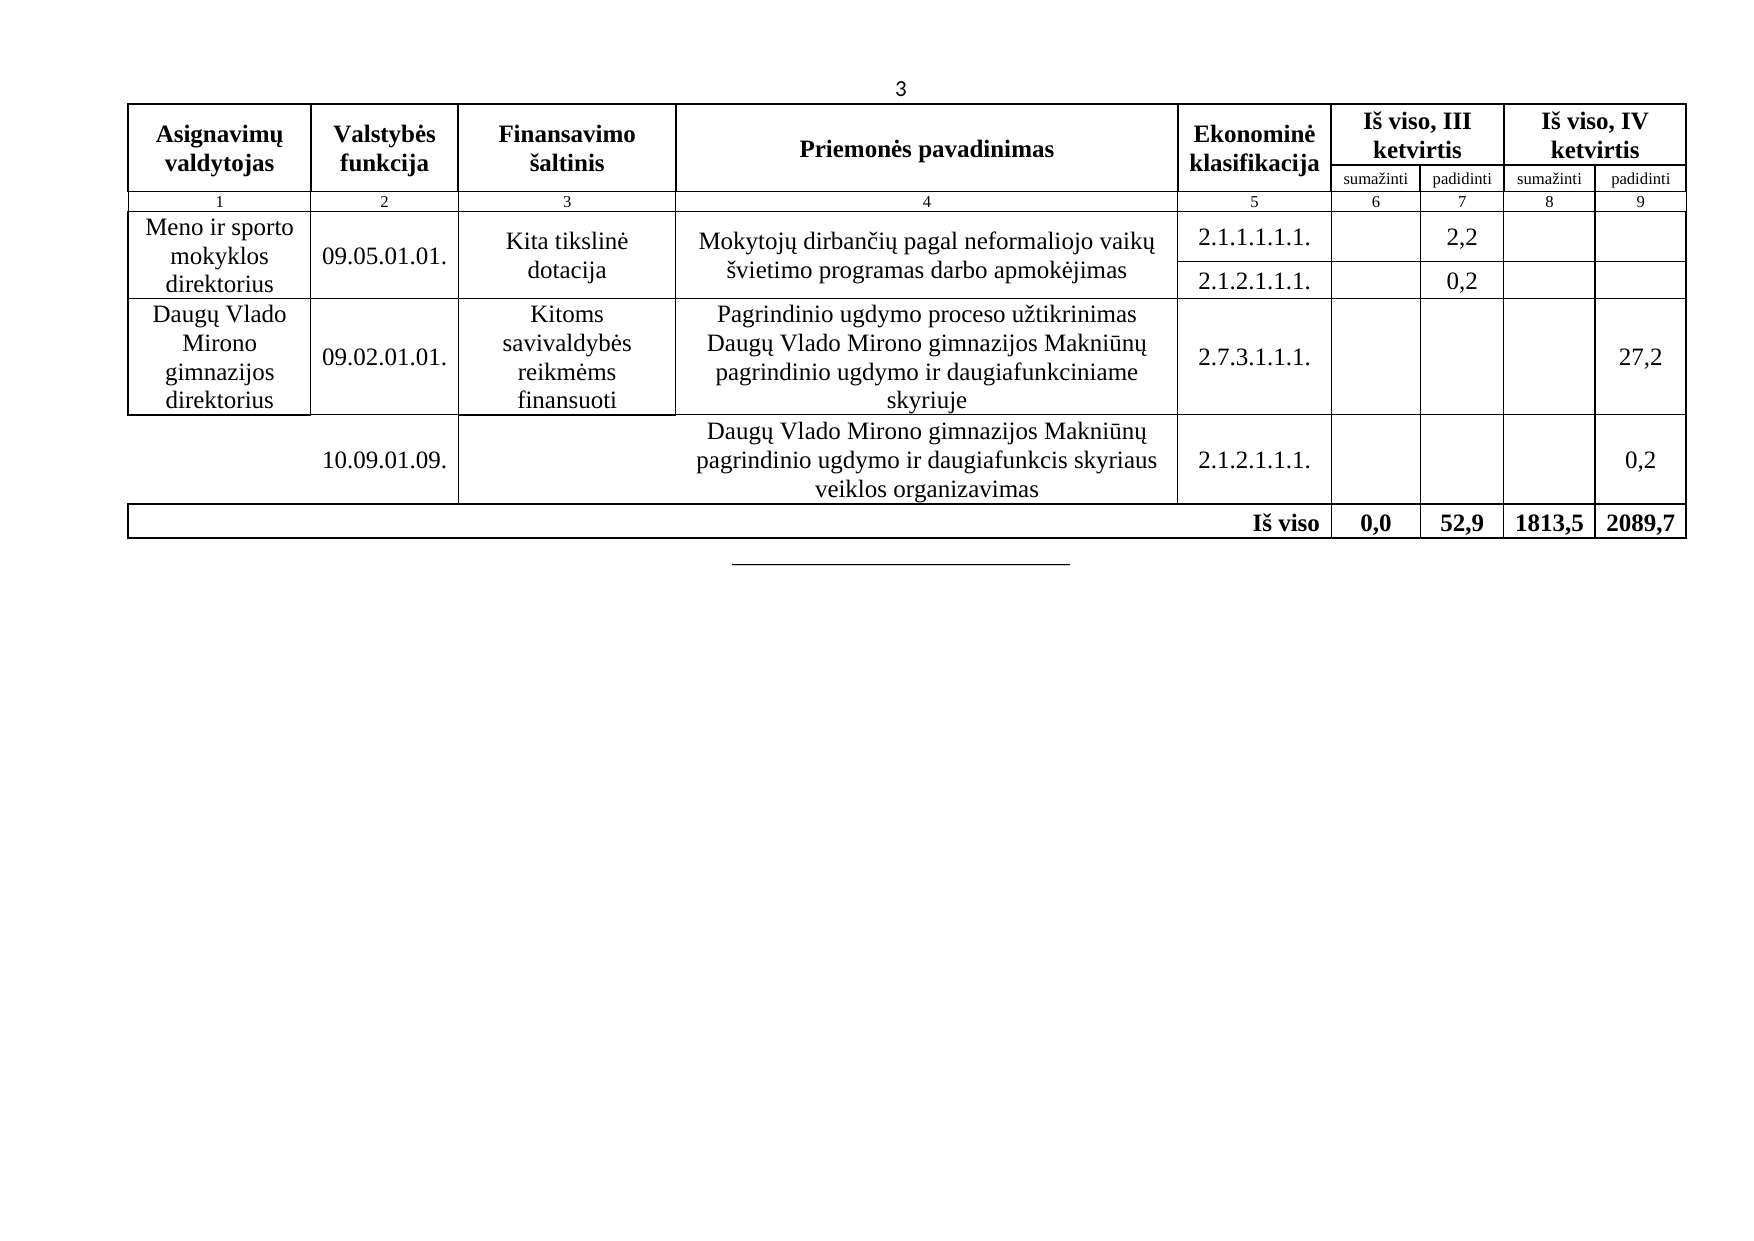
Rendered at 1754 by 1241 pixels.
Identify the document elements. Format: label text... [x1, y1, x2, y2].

table_cell Kitoms savivaldybės reikmėms finansuoti [459, 299, 675, 414]
table_cell 0,2 [1421, 262, 1503, 298]
table_header Iš viso, IV ketvirtis [1505, 105, 1685, 164]
table_cell 10.09.01.09. [311, 415, 458, 503]
table_cell [1504, 299, 1594, 414]
table_cell [1596, 212, 1685, 261]
table_cell Kita tikslinė dotacija [459, 212, 675, 298]
table_cell Meno ir sporto mokyklos direktorius [129, 212, 310, 298]
table_header Ekonominė klasifikacija [1179, 105, 1330, 191]
table_cell [1332, 299, 1420, 414]
table_cell 6 [1332, 192, 1420, 211]
table_cell 2089,7 [1596, 505, 1685, 537]
table_cell 7 [1421, 192, 1503, 211]
table_cell 8 [1504, 192, 1594, 211]
table_cell 09.02.01.01. [311, 299, 458, 414]
table_cell padidinti [1421, 166, 1503, 191]
table_cell sumažinti [1332, 166, 1419, 191]
table_cell [1421, 415, 1503, 503]
table_cell Mokytojų dirbančių pagal neformaliojo vaikų švietimo programas darbo apmokėjimas [676, 212, 1177, 298]
table_cell 2.1.1.1.1.1. [1178, 212, 1331, 261]
table_cell Iš viso [129, 505, 1331, 537]
table_cell [1596, 262, 1685, 298]
table_cell 2.7.3.1.1.1. [1178, 299, 1331, 414]
table_cell 2.1.2.1.1.1. [1178, 262, 1331, 298]
text ___________________________ [118, 539, 1683, 568]
table_cell [1504, 212, 1594, 261]
table_cell 2.1.2.1.1.1. [1178, 415, 1331, 503]
table_cell 0,0 [1332, 505, 1420, 537]
table_cell [1332, 415, 1420, 503]
table_cell Pagrindinio ugdymo proceso užtikrinimas Daugų Vlado Mirono gimnazijos Makniūnų pagrindinio ugdymo ir daugiafunkciniame skyriuje [676, 299, 1177, 414]
table_cell Daugų Vlado Mirono gimnazijos Makniūnų pagrindinio ugdymo ir daugiafunkcis skyriaus veiklos organizavimas [676, 415, 1177, 503]
table_cell 52,9 [1421, 505, 1503, 537]
table_header Valstybės funkcija [312, 105, 457, 191]
table_header Priemonės pavadinimas [677, 105, 1177, 191]
table_cell 5 [1178, 192, 1331, 211]
table_cell sumažinti [1505, 166, 1594, 191]
table_cell padidinti [1596, 166, 1685, 191]
table_cell 2,2 [1421, 212, 1503, 261]
table_cell [1421, 299, 1503, 414]
table_cell 1813,5 [1504, 505, 1594, 537]
table_cell [1504, 262, 1594, 298]
table_cell 09.05.01.01. [311, 212, 458, 298]
table_cell 3 [459, 192, 675, 211]
table_cell 9 [1596, 192, 1686, 211]
table_cell Daugų Vlado Mirono gimnazijos direktorius [129, 299, 310, 414]
table_cell 27,2 [1596, 299, 1685, 414]
table_cell [1332, 212, 1420, 261]
table_cell 4 [676, 192, 1177, 211]
table_cell [1504, 415, 1594, 503]
table_cell [1332, 262, 1420, 298]
table_header Iš viso, III ketvirtis [1332, 105, 1503, 164]
table_cell 0,2 [1596, 415, 1685, 503]
table_header Asignavimų valdytojas [129, 105, 310, 191]
table_cell 1 [129, 192, 310, 211]
table_header Finansavimo šaltinis [459, 105, 675, 191]
table_cell 2 [311, 192, 458, 211]
